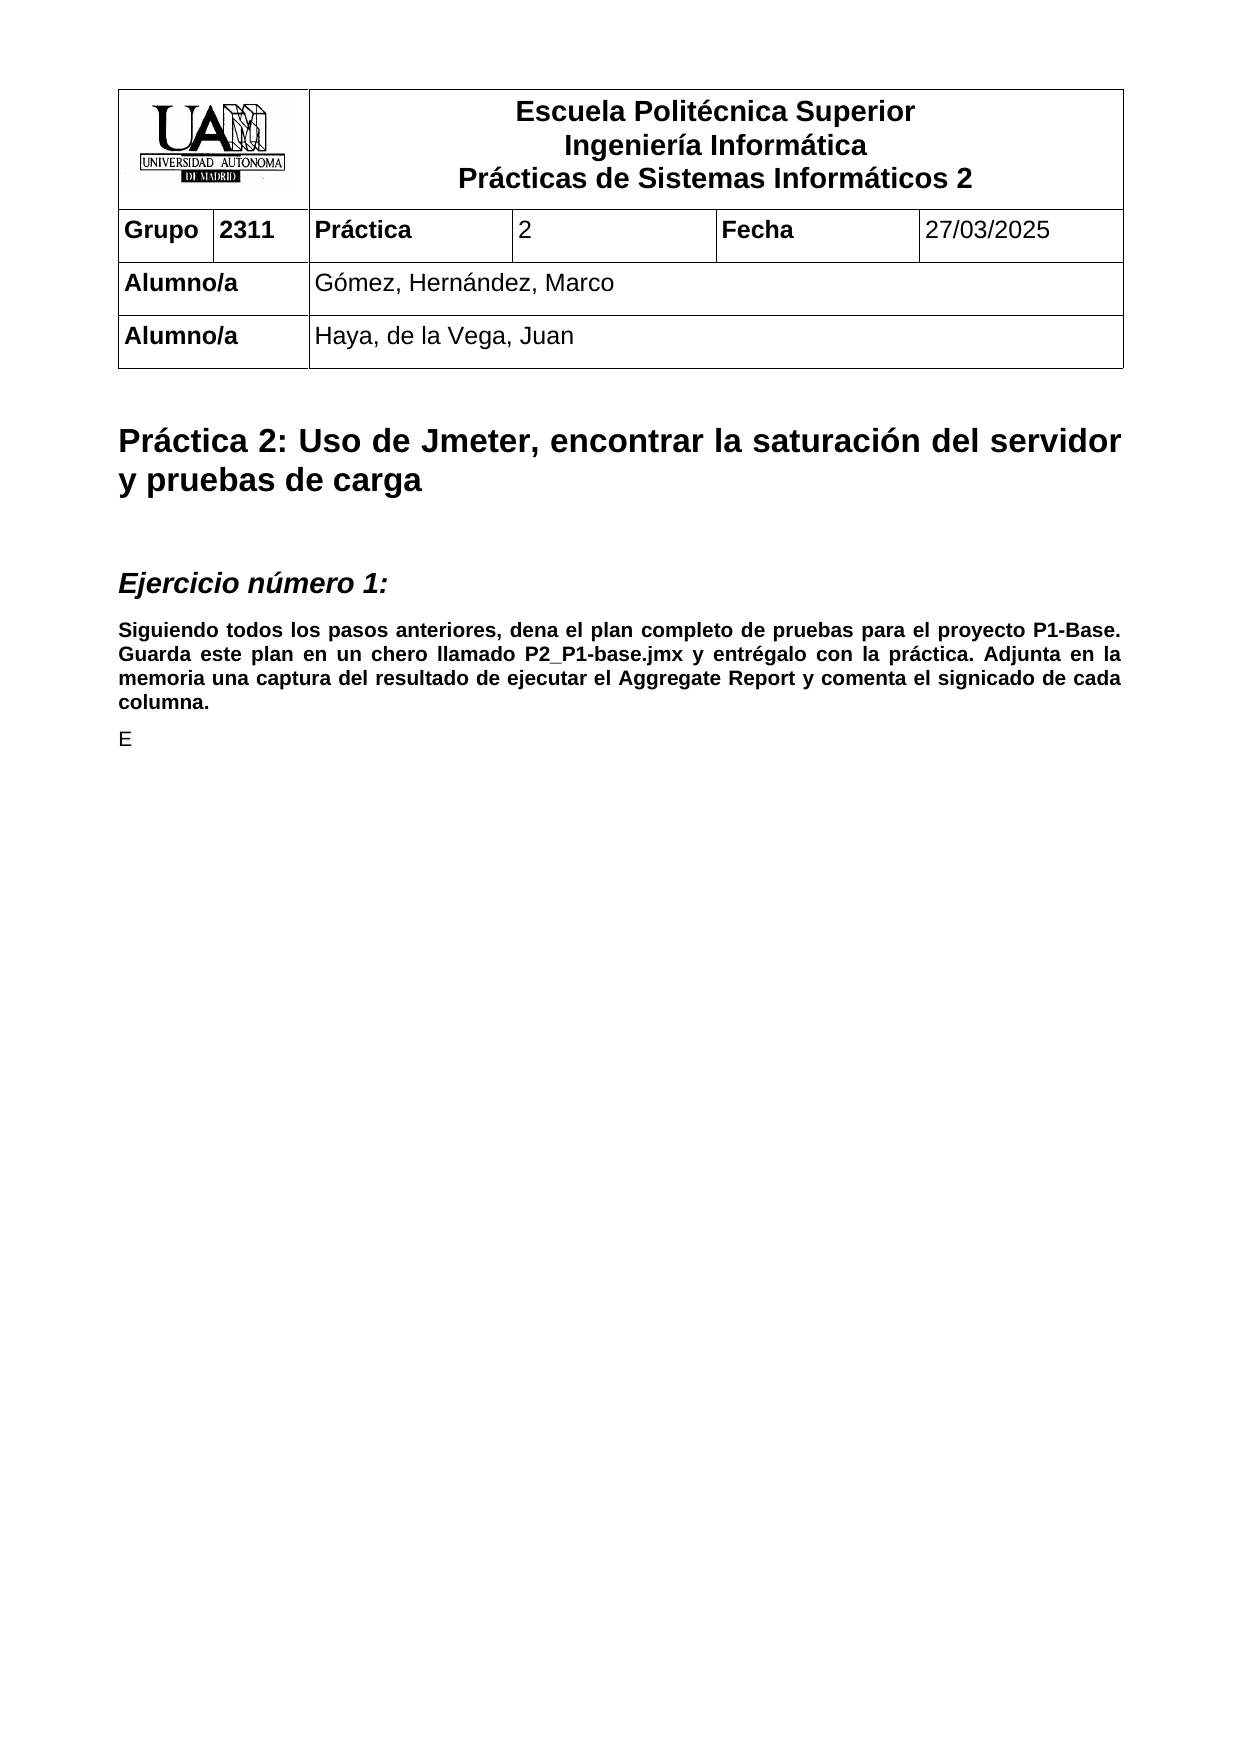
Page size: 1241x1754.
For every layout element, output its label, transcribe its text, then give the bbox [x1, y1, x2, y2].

subtitle Ejercicio número 1: [118, 566, 1122, 599]
table_cell 2 [513, 210, 716, 262]
table_cell Gómez, Hernández, Marco [310, 263, 1123, 315]
table_cell 2311 [214, 210, 308, 262]
text Siguiendo todos los pasos anteriores, dena el plan completo de pruebas para el proyecto P1-Base. Guarda este plan en un chero llamado P2_P1-base.jmx y entrégalo con la práctica. Adjunta en la memoria una captura del resultado de ejecutar el Aggregate Report y comenta el signicado de cada columna. [118, 618, 1122, 714]
table_header Escuela Politécnica Superior Ingeniería Informática Prácticas de Sistemas Informáticos 2 [310, 90, 1123, 209]
subtitle Práctica 2: Uso de Jmeter, encontrar la saturación del servidor y pruebas de carga [118, 421, 1122, 498]
table_cell Alumno/a [119, 263, 308, 315]
table_header [119, 90, 308, 209]
table_cell Práctica [310, 210, 512, 262]
table_cell Fecha [717, 210, 919, 262]
table_cell Grupo [119, 210, 213, 262]
picture [123, 94, 296, 191]
table_cell Alumno/a [119, 316, 308, 368]
table_cell Haya, de la Vega, Juan [310, 316, 1123, 368]
table_cell 27/03/2025 [920, 210, 1123, 262]
text E [118, 727, 1122, 751]
